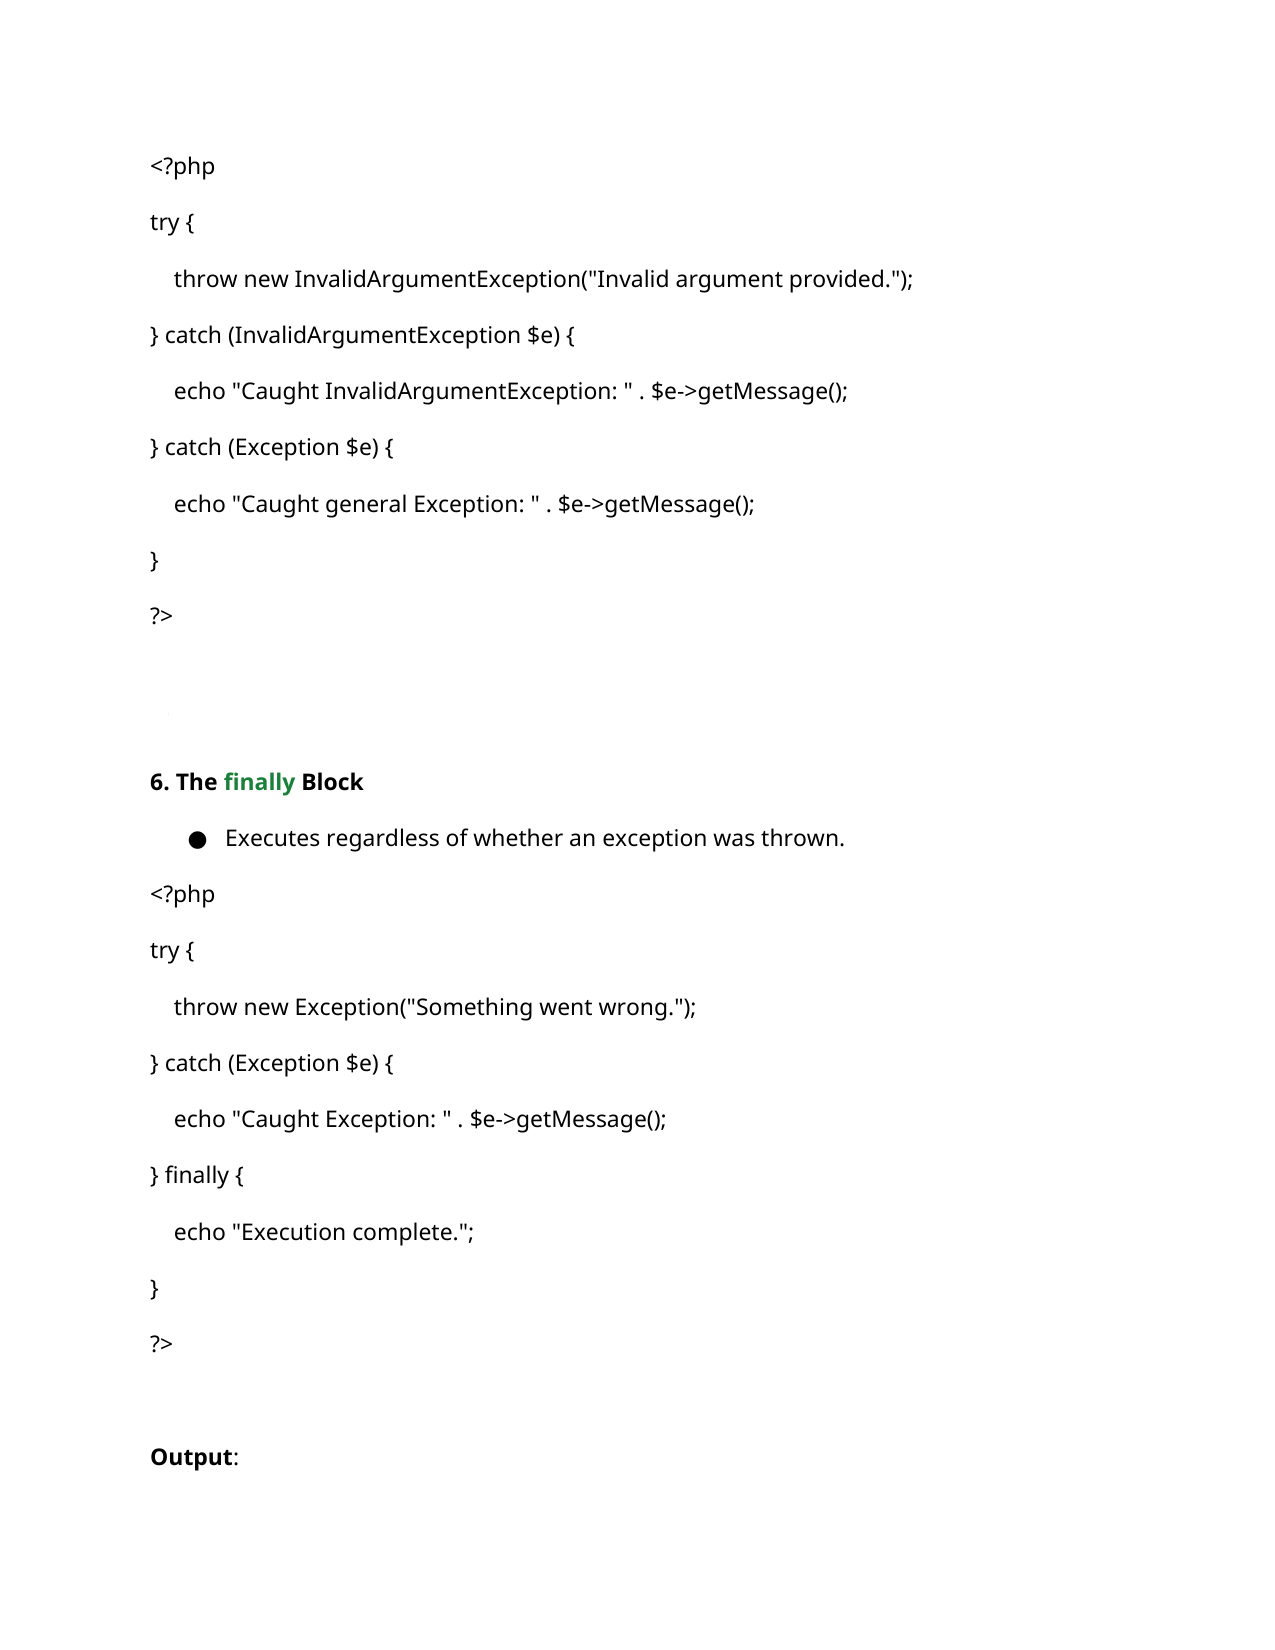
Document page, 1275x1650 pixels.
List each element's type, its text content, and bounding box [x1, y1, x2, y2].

text <?php [150, 150, 1125, 181]
text throw new Exception("Something went wrong."); [150, 991, 1125, 1022]
text } catch (Exception $e) { [150, 431, 1125, 462]
text <?php [150, 878, 1125, 909]
text echo "Caught InvalidArgumentException: " . $e->getMessage(); [150, 375, 1125, 406]
subtitle 6. The finally Block [150, 766, 1125, 797]
text ?> [150, 600, 1125, 631]
text echo "Caught Exception: " . $e->getMessage(); [150, 1103, 1125, 1134]
list Executes regardless of whether an exception was thrown. [187, 822, 1125, 853]
text throw new InvalidArgumentException("Invalid argument provided."); [150, 262, 1125, 294]
text try { [150, 934, 1125, 966]
text ?> [150, 1328, 1125, 1359]
text echo "Execution complete."; [150, 1216, 1125, 1247]
text } catch (Exception $e) { [150, 1047, 1125, 1078]
text } [150, 544, 1125, 575]
text } finally { [150, 1159, 1125, 1191]
text } [150, 1272, 1125, 1303]
text try { [150, 206, 1125, 237]
text } catch (InvalidArgumentException $e) { [150, 319, 1125, 350]
text echo "Caught general Exception: " . $e->getMessage(); [150, 487, 1125, 519]
text Output: [150, 1441, 1125, 1472]
